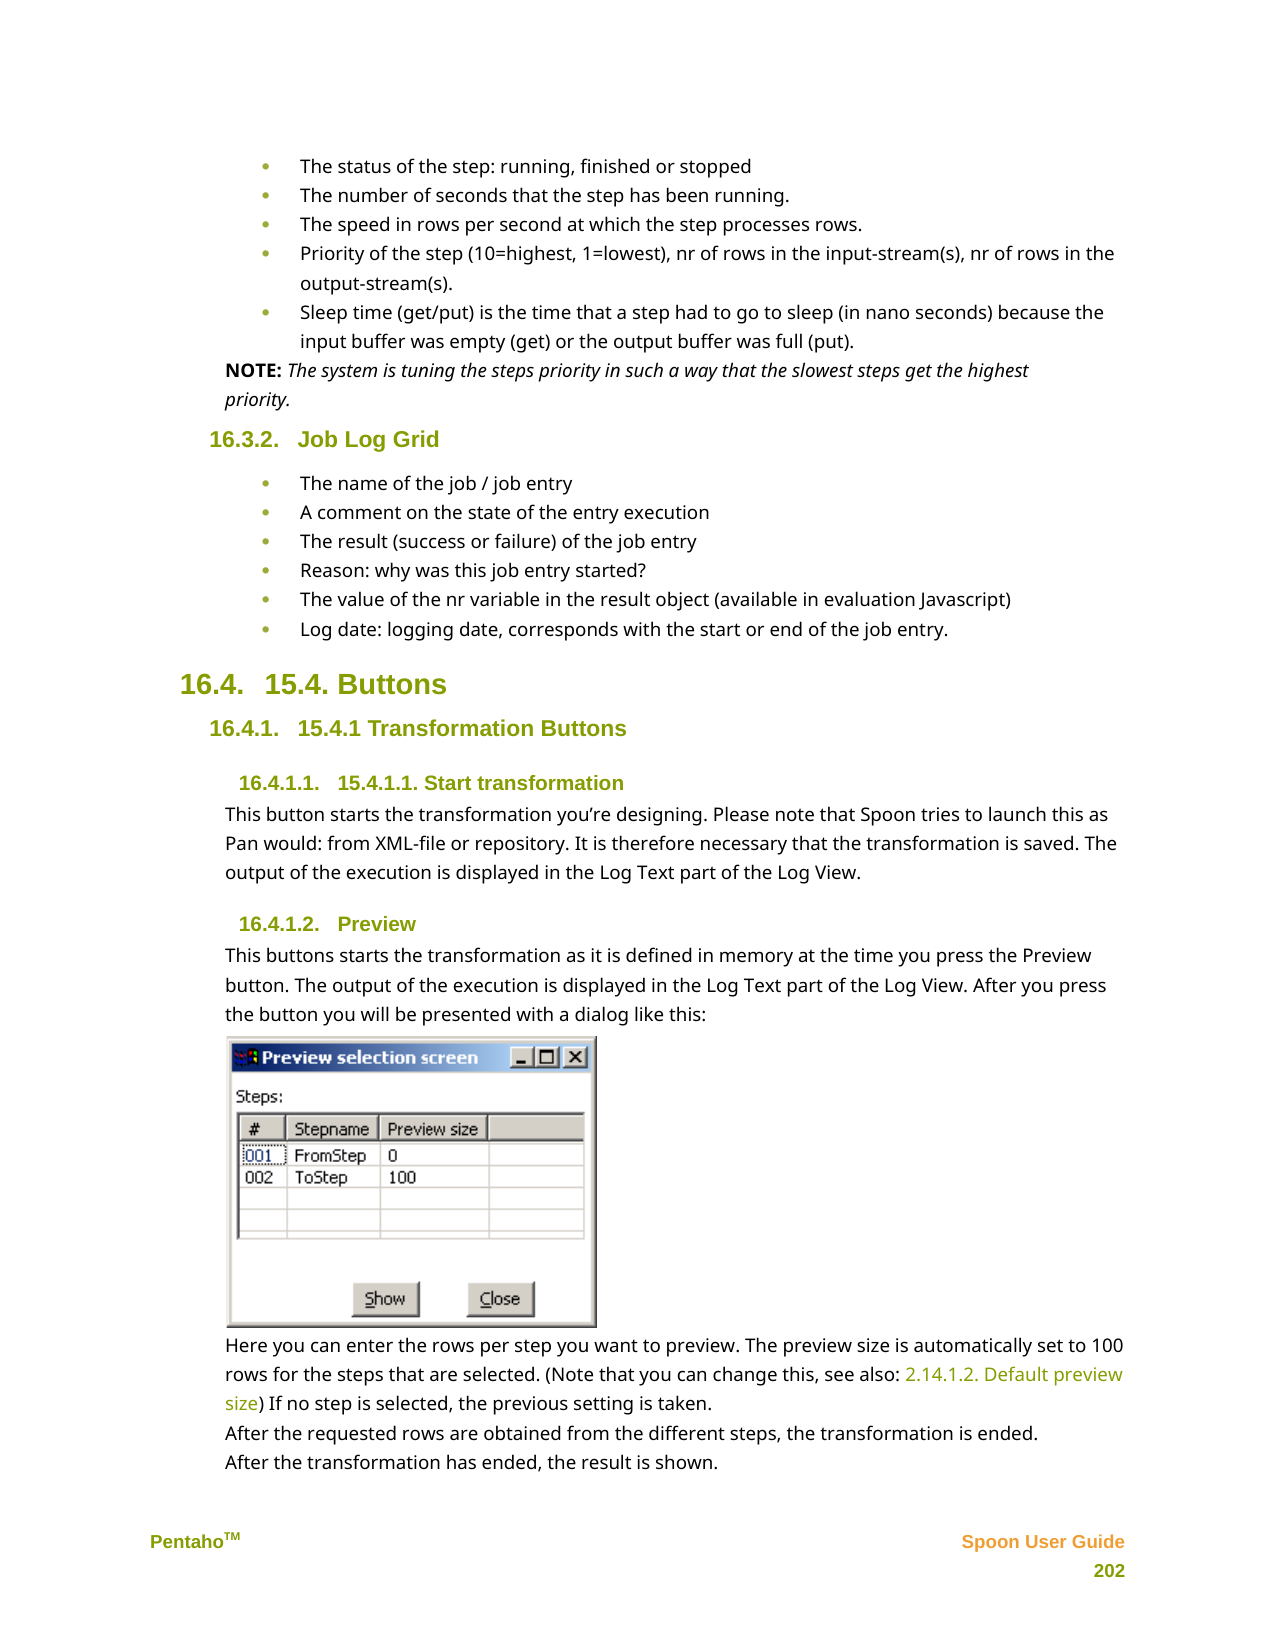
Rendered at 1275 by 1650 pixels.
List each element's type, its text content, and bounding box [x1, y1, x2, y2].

list Sleep time (get/put) is the time that a step had to go to sleep (in nano seconds) because the input buffer was empty (get) or the output buffer was full (put). [262, 296, 1125, 354]
list The result (success or failure) of the job entry [262, 525, 1125, 554]
text After the requested rows are obtained from the different steps, the transformation is ended. [225, 1417, 1125, 1446]
list The number of seconds that the step has been running. [262, 179, 1125, 208]
text NOTE: The system is tuning the steps priority in such a way that the slowest steps get the highest [225, 354, 1125, 383]
list A comment on the state of the entry execution [262, 496, 1125, 525]
text priority. [225, 383, 1125, 412]
text After the transformation has ended, the result is shown. [225, 1446, 1125, 1475]
text This button starts the transformation you’re designing. Please note that Spoon tries to launch this as Pan would: from XML-file or repository. It is therefore necessary that the transformation is saved. The output of the execution is displayed in the Log Text part of the Log View. [225, 798, 1125, 885]
text Here you can enter the rows per step you want to preview. The preview size is automatically set to 100 rows for the steps that are selected. (Note that you can change this, see also: 2.14.1.2. Default preview size) If no step is selected, the previous setting is taken. [225, 1027, 1125, 1417]
list Priority of the step (10=highest, 1=lowest), nr of rows in the input-stream(s), nr of rows in the output-stream(s). [262, 237, 1125, 296]
subtitle Job Log Grid [209, 419, 1125, 454]
text This buttons starts the transformation as it is defined in memory at the time you press the Preview button. The output of the execution is displayed in the Log Text part of the Log View. After you press the button you will be presented with a dialog like this: [225, 939, 1125, 1027]
list The status of the step: running, finished or stopped [262, 150, 1125, 179]
list Log date: logging date, corresponds with the start or end of the job entry. [262, 613, 1125, 642]
subtitle 15.4. Buttons [179, 667, 1125, 702]
list The value of the nr variable in the result object (available in evaluation Javascript) [262, 583, 1125, 613]
subtitle 15.4.1.1. Start transformation [239, 762, 1125, 797]
subtitle 15.4.1 Transformation Buttons [209, 709, 1125, 743]
list The speed in rows per second at which the step processes rows. [262, 208, 1125, 237]
list The name of the job / job entry [262, 467, 1125, 496]
list Reason: why was this job entry started? [262, 554, 1125, 583]
subtitle Preview [239, 904, 1125, 939]
